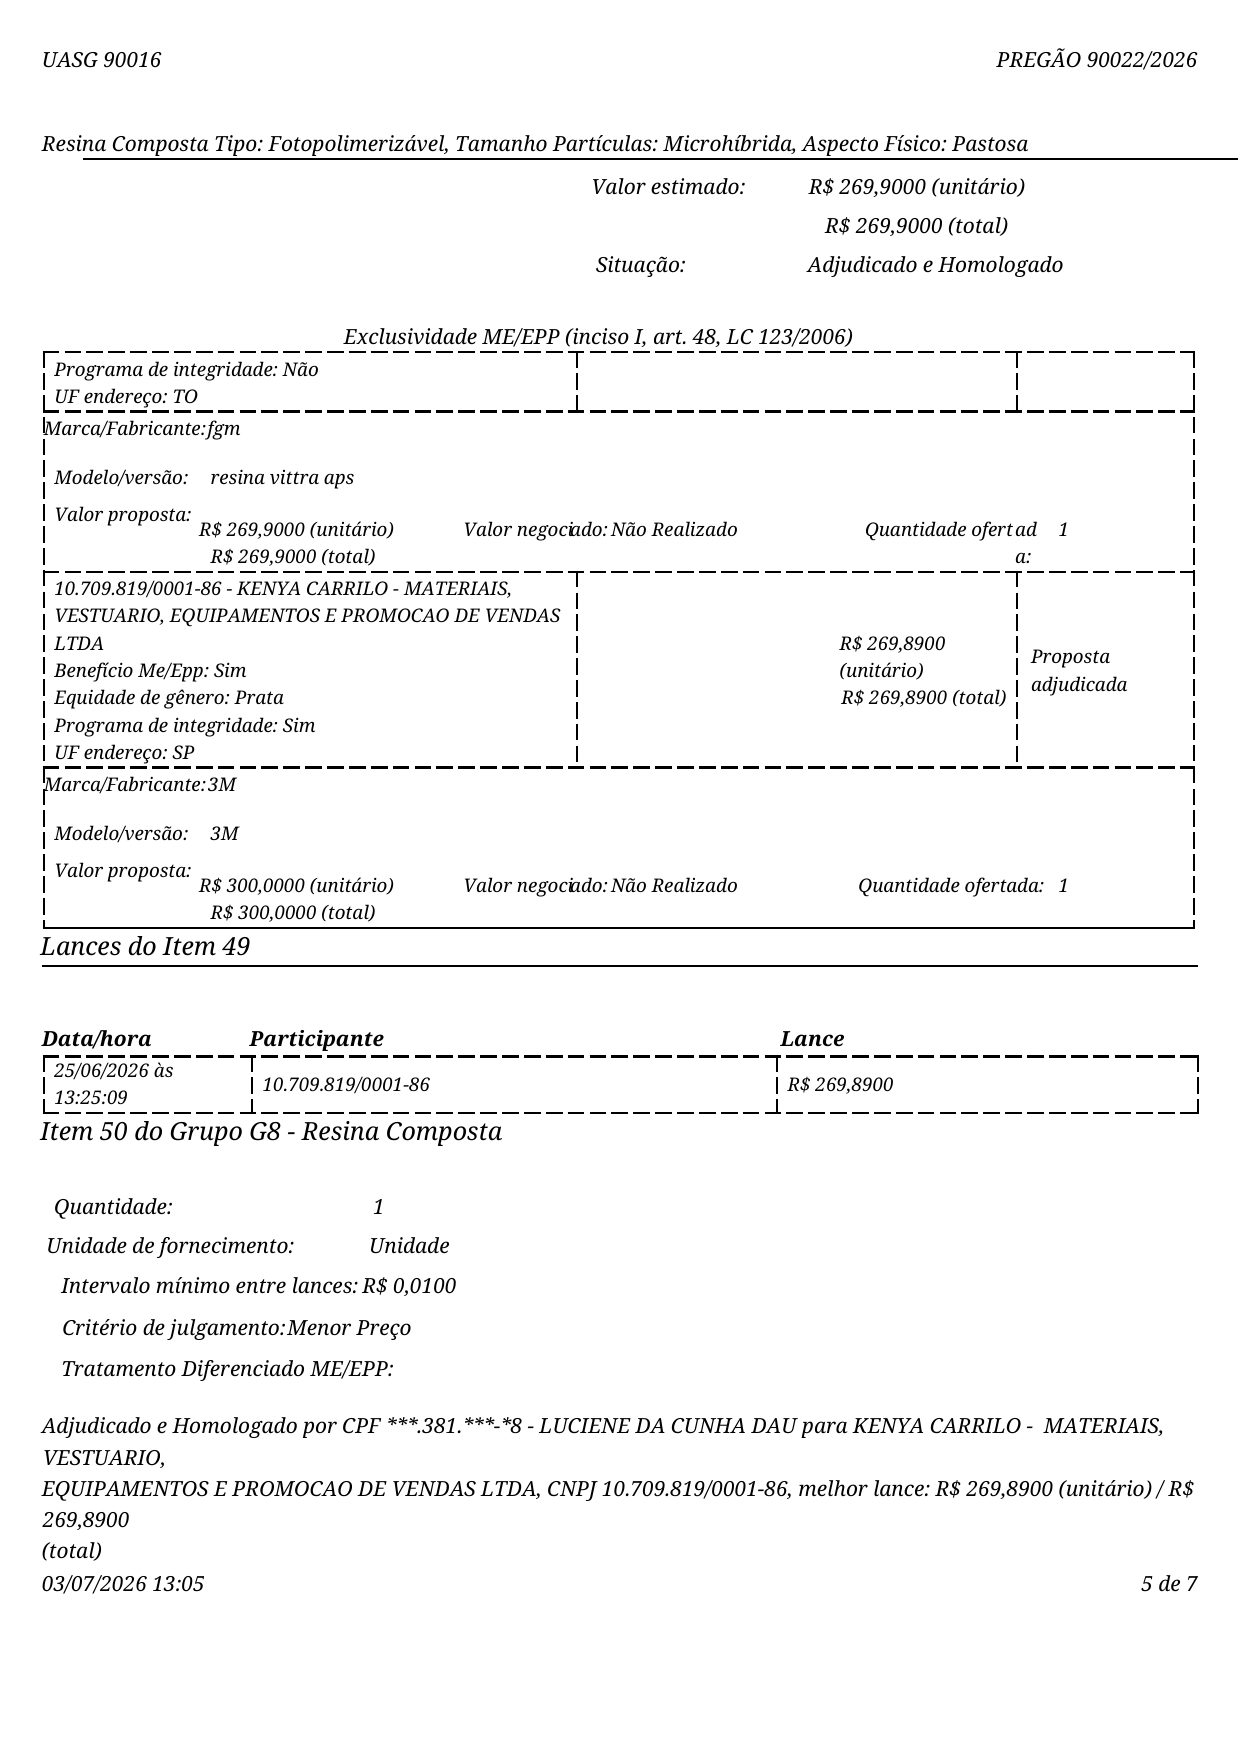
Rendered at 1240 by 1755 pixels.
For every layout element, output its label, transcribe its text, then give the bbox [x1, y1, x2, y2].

subtitle Data/hora Participante Lance [42, 1024, 1200, 1053]
table_cell R$ 269,8900 (unitário) R$ 269,8900 (total) [788, 571, 1017, 766]
text Item 50 do Grupo G8 - Resina Composta [40, 1114, 1200, 1148]
table_cell ado: Não Realizado [577, 511, 787, 571]
text Tratamento Diferenciado ME/EPP: [61, 1354, 1200, 1383]
table_header - [1101, 351, 1194, 410]
table_cell 3M [199, 818, 577, 867]
text (total) [42, 1537, 1200, 1565]
table_cell R$ 269,9000 (unitário) Valor negoci R$ 269,9000 (total) [199, 511, 577, 571]
text Intervalo mínimo entre lances: R$ 0,0100 Critério de julgamento: Menor Preço [61, 1271, 522, 1341]
table_cell [1101, 462, 1194, 511]
text Quantidade: 1 [42, 1192, 1200, 1220]
table_cell 1 [1048, 511, 1101, 571]
table_cell [1017, 410, 1101, 462]
table_cell Modelo/versão: Valor proposta: [44, 818, 199, 927]
table_cell Quantidade ofert [788, 511, 1017, 571]
table_cell [577, 462, 787, 511]
table_cell [577, 571, 787, 766]
table_cell Modelo/versão: Valor proposta: [44, 462, 199, 571]
table_header 25/06/2026 às 13:25:09 [44, 1055, 252, 1112]
table_cell [1101, 511, 1194, 571]
table_header [1017, 351, 1101, 410]
table_cell [577, 766, 787, 818]
text EQUIPAMENTOS E PROMOCAO DE VENDAS LTDA, CNPJ 10.709.819/0001-86, melhor lance: R$ 269,8900 (unitário) / R$ 269,8900 [42, 1474, 1200, 1534]
table_cell Marca/Fabricante: fgm [44, 410, 577, 462]
table_cell 10.709.819/0001-86 - KENYA CARRILO - MATERIAIS, VESTUARIO, EQUIPAMENTOS E PROMOCAO DE VENDAS LTDA Benefício Me/Epp: Sim Equidade de gênero: Prata Programa de integridade: Sim UF endereço: SP [44, 571, 577, 766]
table_cell ada: [1017, 511, 1048, 571]
table_cell [577, 818, 787, 867]
table_cell R$ 300,0000 (unitário) Valor negoci R$ 300,0000 (total) [199, 867, 577, 927]
table_header [577, 351, 787, 410]
table_cell [1017, 462, 1101, 511]
table_cell [788, 410, 1017, 462]
table_cell [788, 462, 1017, 511]
table_cell Marca/Fabricante: 3M [44, 766, 577, 818]
table_cell Quantidade ofertada: [788, 867, 1048, 927]
table_header Programa de integridade: Não UF endereço: TO [44, 351, 577, 410]
table_cell 1 [1048, 867, 1194, 927]
table_header R$ 269,8900 [777, 1055, 1198, 1112]
table_cell [788, 818, 1194, 867]
table_header [788, 351, 1017, 410]
table_cell ado: Não Realizado [577, 867, 787, 927]
table_cell Proposta adjudicada [1017, 571, 1194, 766]
text Lances do Item 49 [40, 929, 1200, 963]
table_cell [577, 410, 787, 462]
text Adjudicado e Homologado por CPF ***.381.***-*8 - LUCIENE DA CUNHA DAU para KENYA CARRILO - MATERIAIS, VESTUARIO, [42, 1412, 1200, 1471]
text Unidade de fornecimento: Unidade [42, 1232, 1200, 1260]
table_cell resina vittra aps [199, 462, 577, 511]
table_cell [1101, 410, 1194, 462]
table_header 10.709.819/0001-86 [252, 1055, 777, 1112]
table_cell [788, 766, 1194, 818]
